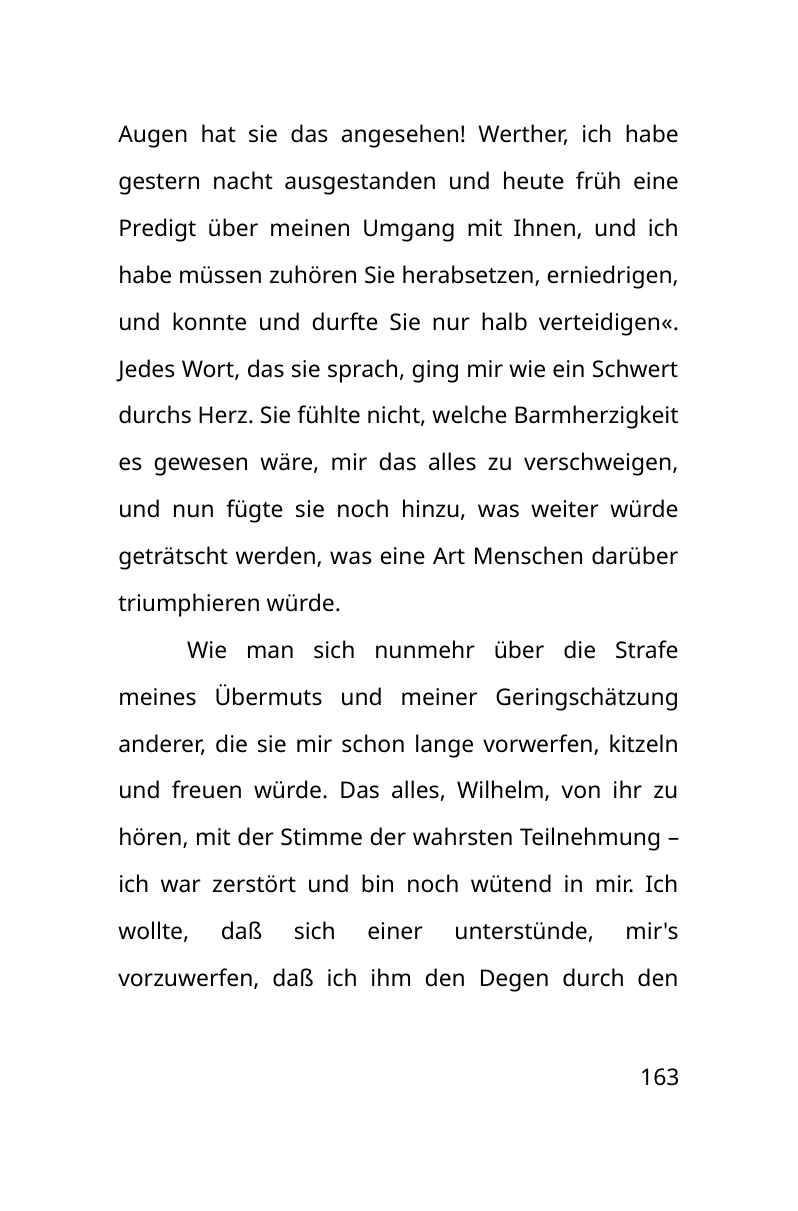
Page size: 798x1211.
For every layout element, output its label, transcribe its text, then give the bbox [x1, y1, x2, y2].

text Wie man sich nunmehr über die Strafe meines Übermuts und meiner Geringschätzung anderer, die sie mir schon lange vorwerfen, kitzeln und freuen würde. Das alles, Wilhelm, von ihr zu hören, mit der Stimme der wahrsten Teilnehmung – ich war zerstört und bin noch wütend in mir. Ich wollte, daß sich einer unterstünde, mir's vorzuwerfen, daß ich ihm den Degen durch den [118, 634, 679, 993]
text Augen hat sie das angesehen! Werther, ich habe gestern nacht ausgestanden und heute früh eine Predigt über meinen Umgang mit Ihnen, und ich habe müssen zuhören Sie herabsetzen, erniedrigen, und konnte und durfte Sie nur halb verteidigen«. Jedes Wort, das sie sprach, ging mir wie ein Schwert durchs Herz. Sie fühlte nicht, welche Barmherzigkeit es gewesen wäre, mir das alles zu verschweigen, und nun fügte sie noch hinzu, was weiter würde geträtscht werden, was eine Art Menschen darüber triumphieren würde. [118, 118, 679, 618]
